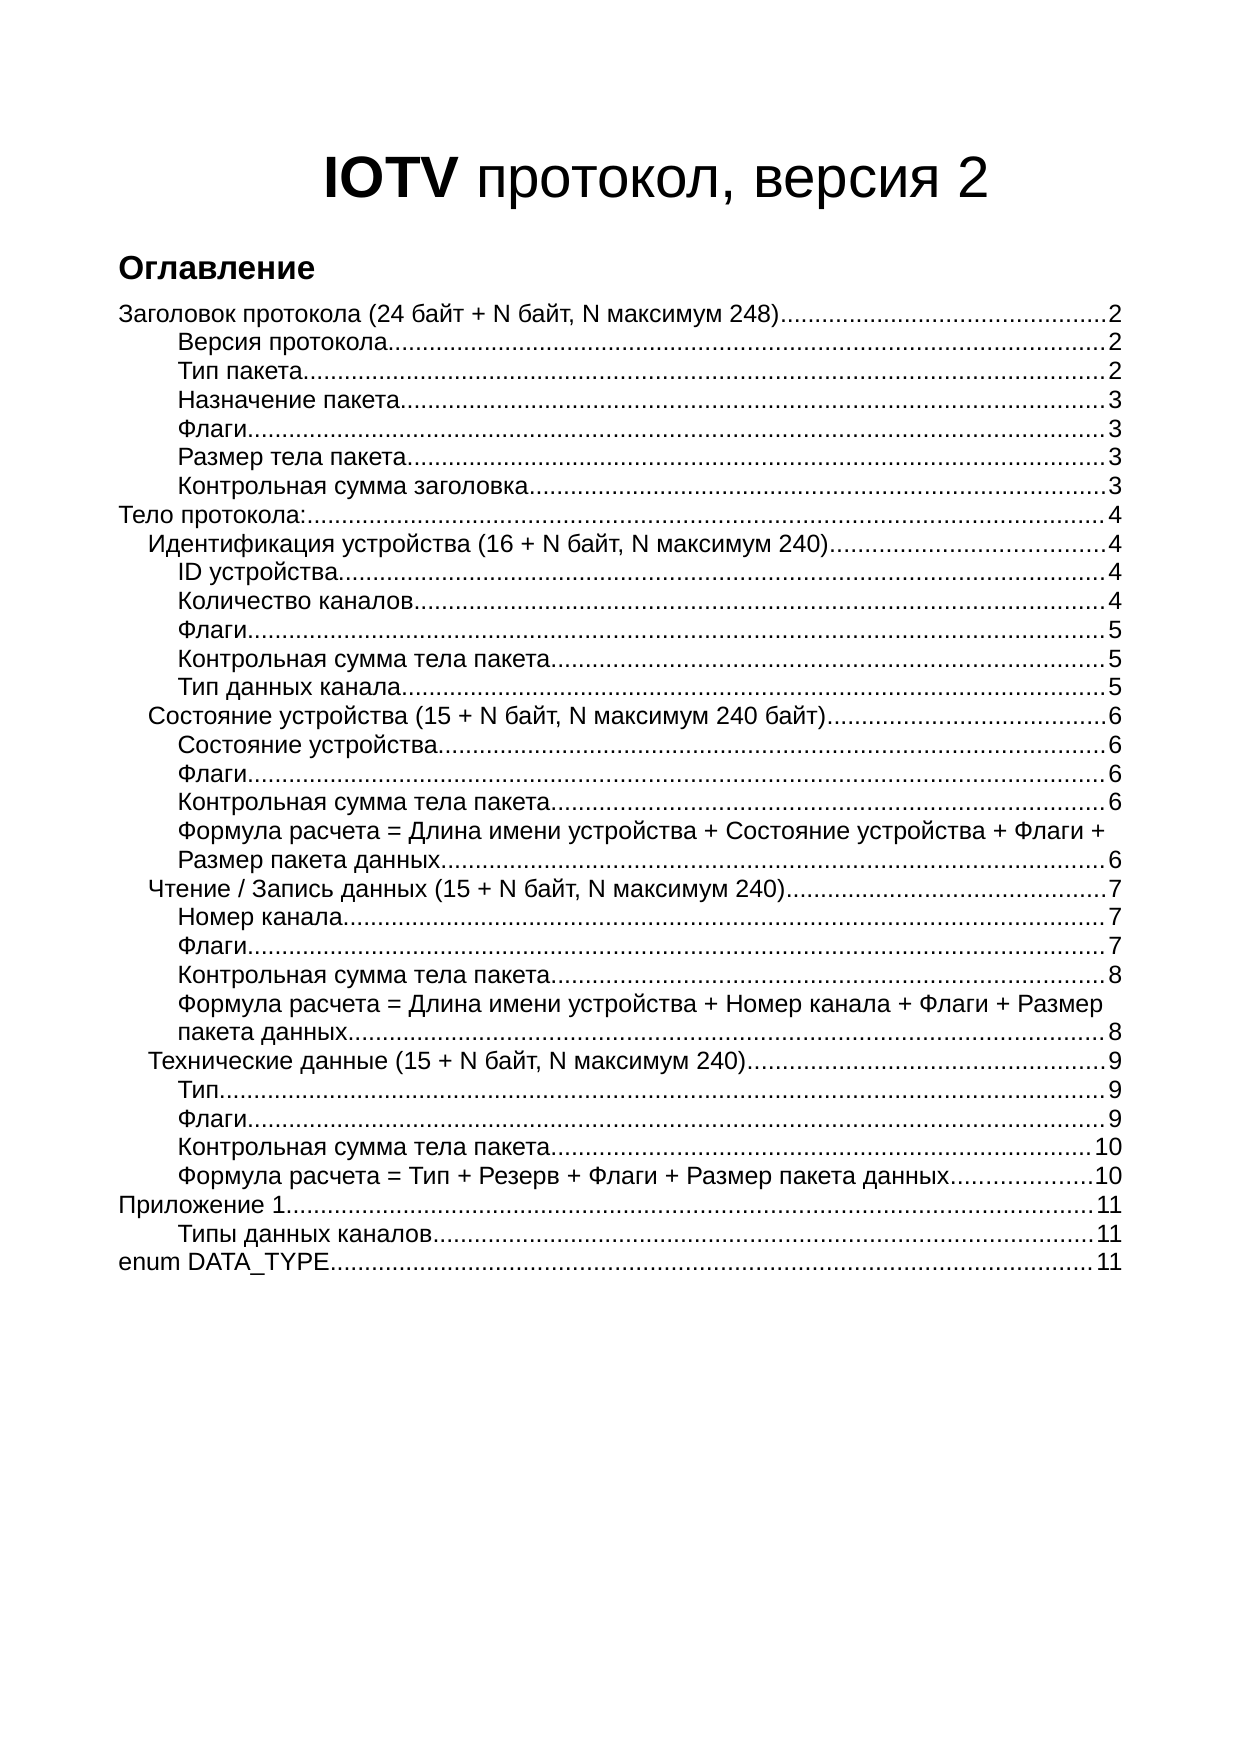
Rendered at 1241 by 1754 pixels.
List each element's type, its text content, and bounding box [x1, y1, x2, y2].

text Тип 9 [177, 1075, 1122, 1104]
text Чтение / Запись данных (15 + N байт, N максимум 240) 7 [148, 874, 1122, 902]
text Состояние устройства 6 [177, 730, 1122, 759]
text Контрольная сумма заголовка 3 [177, 471, 1122, 500]
text Флаги 3 [177, 414, 1122, 442]
text Приложение 1 11 [118, 1190, 1122, 1219]
text Тип данных канала 5 [177, 672, 1122, 701]
text Контрольная сумма тела пакета 8 [177, 960, 1122, 989]
text Технические данные (15 + N байт, N максимум 240) 9 [148, 1046, 1122, 1075]
text Версия протокола 2 [177, 327, 1122, 356]
text Типы данных каналов 11 [177, 1219, 1122, 1247]
text Тело протокола: 4 [118, 500, 1122, 529]
subtitle Оглавление [118, 248, 1122, 286]
text Контрольная сумма тела пакета 6 [177, 787, 1122, 816]
text Количество каналов 4 [177, 586, 1122, 615]
text Флаги 9 [177, 1104, 1122, 1132]
text Формула расчета = Длина имени устройства + Состояние устройства + Флаги + Размер пакета данных 6 [177, 816, 1122, 874]
text Заголовок протокола (24 байт + N байт, N максимум 248) 2 [118, 299, 1122, 327]
text Размер тела пакета 3 [177, 442, 1122, 471]
text Контрольная сумма тела пакета 10 [177, 1132, 1122, 1161]
text Контрольная сумма тела пакета 5 [177, 644, 1122, 672]
text Назначение пакета 3 [177, 385, 1122, 414]
text Идентификация устройства (16 + N байт, N максимум 240) 4 [148, 529, 1122, 557]
text Тип пакета 2 [177, 356, 1122, 385]
text Флаги 6 [177, 759, 1122, 787]
text enum DATA_TYPE 11 [118, 1247, 1122, 1276]
text Номер канала 7 [177, 902, 1122, 931]
text Флаги 7 [177, 931, 1122, 960]
text Состояние устройства (15 + N байт, N максимум 240 байт) 6 [148, 701, 1122, 730]
text Формула расчета = Длина имени устройства + Номер канала + Флаги + Размер пакета данных 8 [177, 989, 1122, 1046]
title IOTV протокол, версия 2 [118, 143, 1122, 210]
text Формула расчета = Тип + Резерв + Флаги + Размер пакета данных 10 [177, 1161, 1122, 1190]
text Флаги 5 [177, 615, 1122, 644]
text ID устройства 4 [177, 557, 1122, 586]
